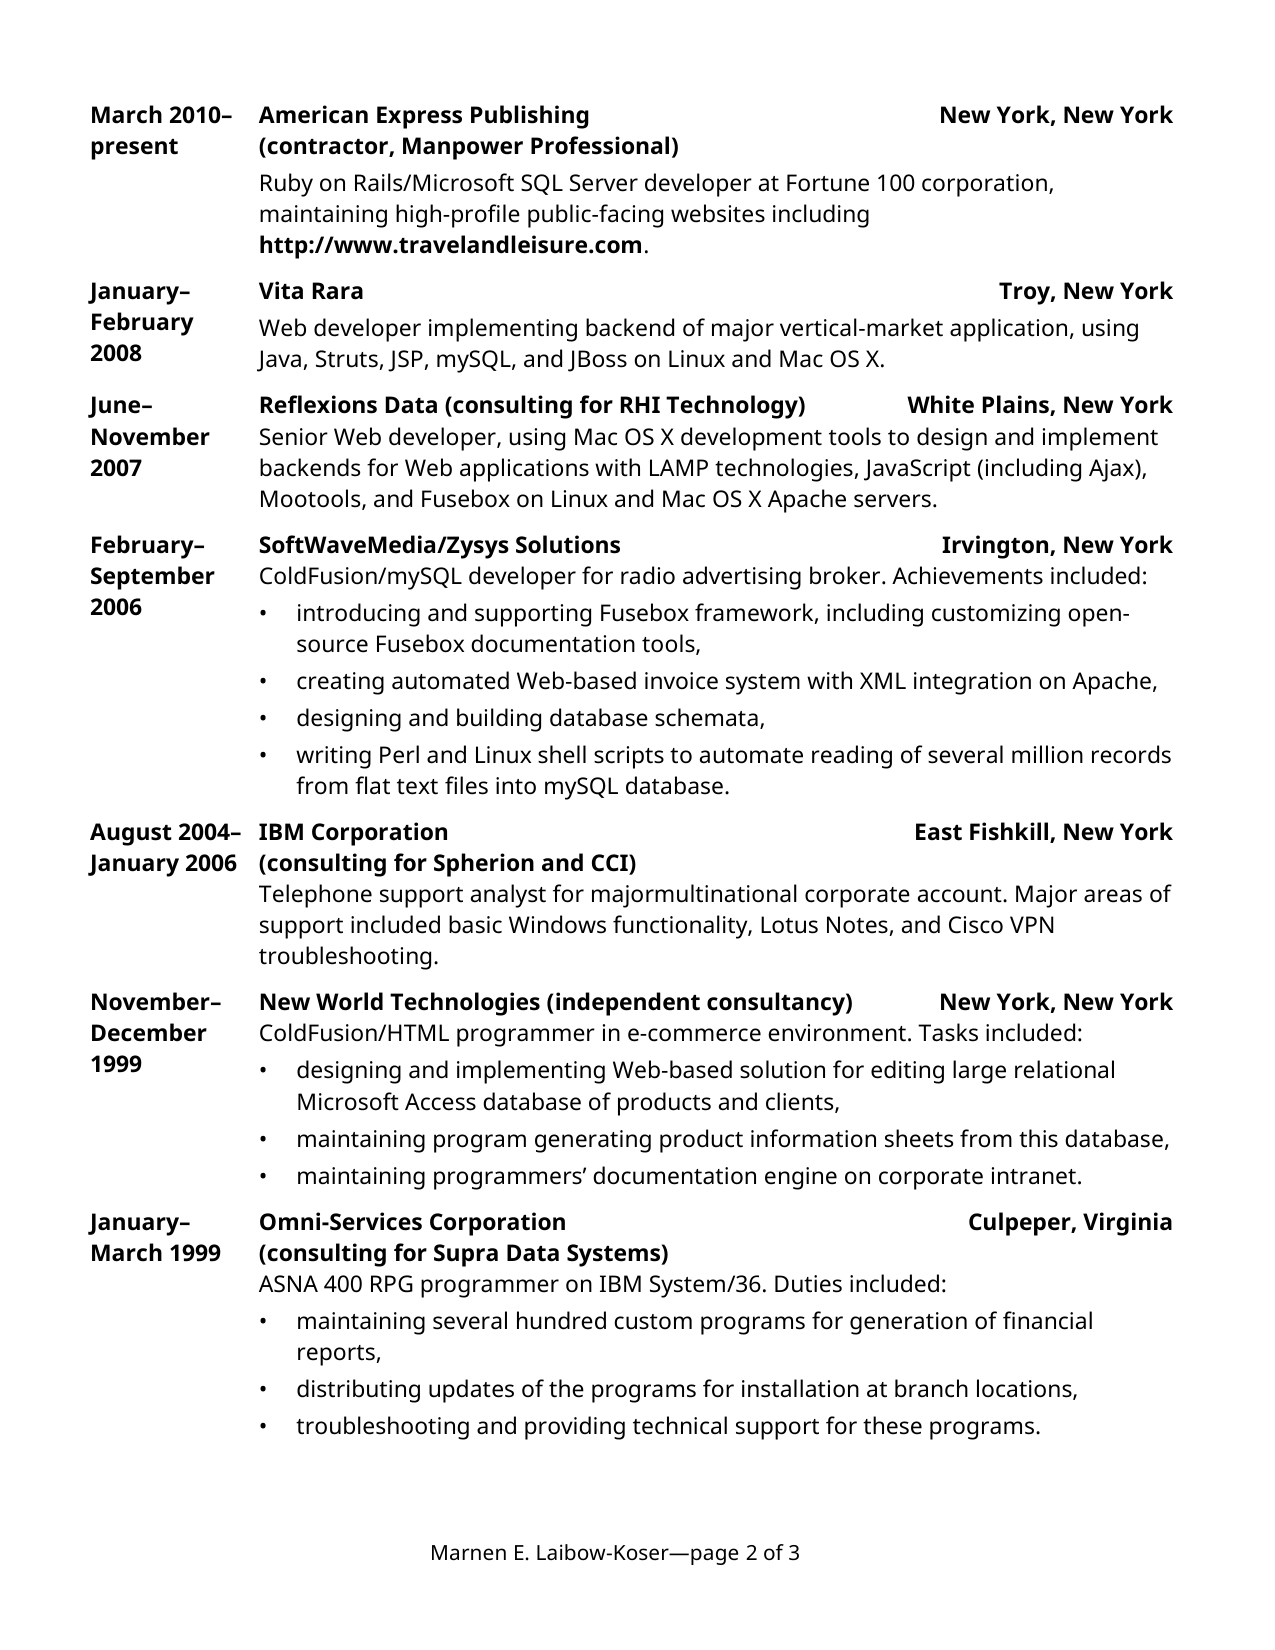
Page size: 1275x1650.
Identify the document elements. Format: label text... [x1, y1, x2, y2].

table_cell March 2010–present [90, 84, 259, 260]
table_cell November– December 1999 [90, 971, 259, 1191]
table_cell Reflexions Data (consulting for RHI Technology) White Plains, New York Senior Web developer, using Mac OS X development tools to design and implement backends for Web applications with LAMP technologies, JavaScript (including Ajax), Mootools, and Fusebox on Linux and Mac OS X Apache servers. [259, 374, 1185, 513]
table_cell Vita Rara Troy, New York Web developer implementing backend of major vertical-market application, using Java, Struts, JSP, mySQL, and JBoss on Linux and Mac OS X. [259, 260, 1185, 374]
table_cell June–November 2007 [90, 374, 259, 513]
table_cell American Express Publishing New York, New York (contractor, Manpower Professional) Ruby on Rails/Microsoft SQL Server developer at Fortune 100 corporation, maintaining high-profile public-facing websites including http://www.travelandleisure.com. [259, 84, 1185, 260]
table_cell February–September 2006 [90, 514, 259, 801]
table_cell January–March 1999 [90, 1191, 259, 1441]
table_cell August 2004– January 2006 [90, 801, 259, 971]
table_cell January–February 2008 [90, 260, 259, 374]
table_cell SoftWaveMedia/Zysys Solutions Irvington, New York ColdFusion/mySQL developer for radio advertising broker. Achievements included: introducing and supporting Fusebox framework, including customizing open-source Fusebox documentation tools, creating automated Web-based invoice system with XML integration on Apache, designing and building database schemata, writing Perl and Linux shell scripts to automate reading of several million records from ﬂat text ﬁles into mySQL database. [259, 514, 1185, 801]
table_cell IBM Corporation East Fishkill, New York (consulting for Spherion and CCI) Telephone support analyst for majormultinational corporate account. Major areas of support included basic Windows functionality, Lotus Notes, and Cisco VPN troubleshooting. [259, 801, 1185, 971]
table_cell New World Technologies (independent consultancy) New York, New York ColdFusion/HTML programmer in e-commerce environment. Tasks included: designing and implementing Web-based solution for editing large relational Microsoft Access database of products and clients, maintaining program generating product information sheets from this database, maintaining programmers’ documentation engine on corporate intranet. [259, 971, 1185, 1191]
table_cell Omni-Services Corporation Culpeper, Virginia (consulting for Supra Data Systems) ASNA 400 RPG programmer on IBM System/36. Duties included: maintaining several hundred custom programs for generation of ﬁnancial reports, distributing updates of the programs for installation at branch locations, troubleshooting and providing technical support for these programs. [259, 1191, 1185, 1441]
